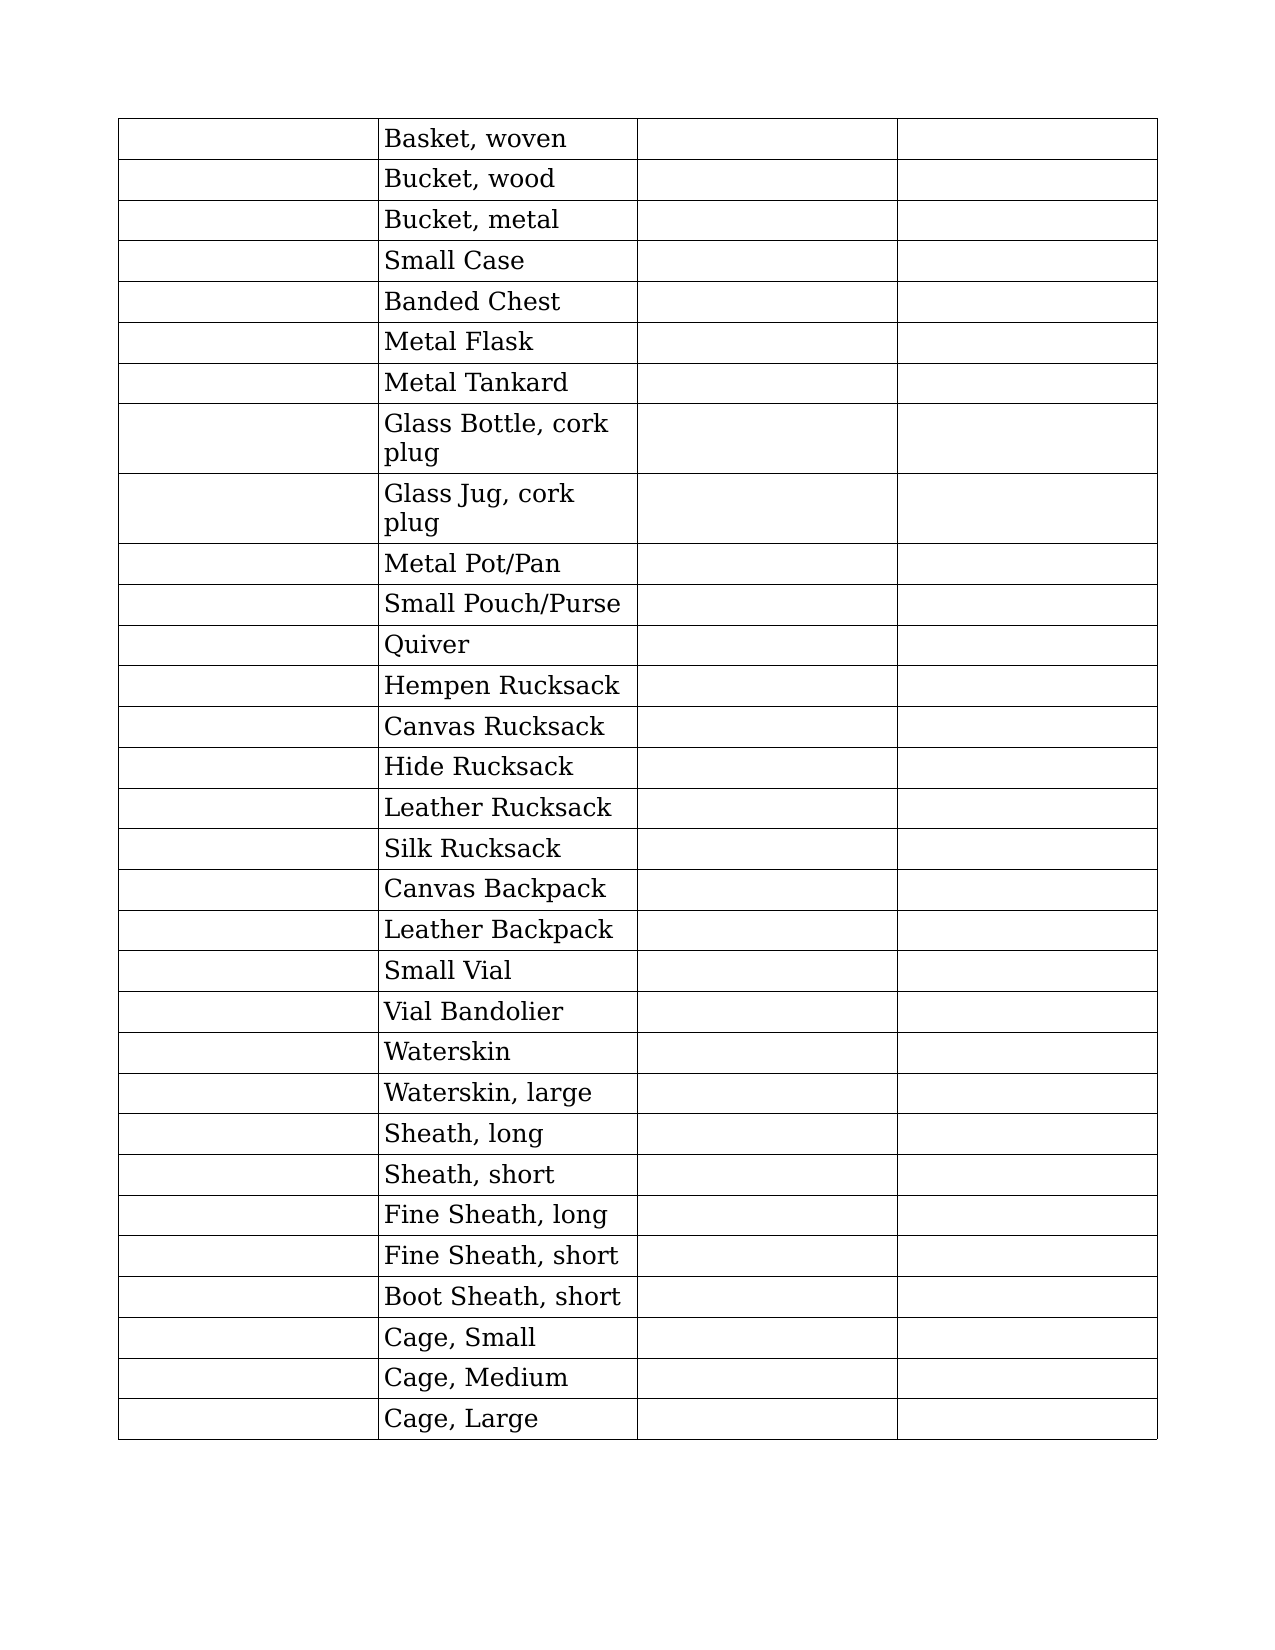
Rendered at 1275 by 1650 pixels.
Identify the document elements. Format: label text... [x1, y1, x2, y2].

table_cell [638, 911, 897, 950]
table_cell [898, 404, 1157, 473]
table_cell [119, 1277, 378, 1317]
table_cell [119, 666, 378, 706]
table_cell Metal Tankard [379, 364, 637, 403]
table_cell [638, 992, 897, 1032]
table_cell [638, 323, 897, 362]
table_cell [898, 1114, 1157, 1154]
table_cell [119, 282, 378, 322]
table_cell [119, 1155, 378, 1195]
table_cell [638, 119, 897, 159]
table_cell [638, 789, 897, 828]
table_cell [638, 585, 897, 624]
table_cell [638, 1155, 897, 1195]
table_cell [898, 1033, 1157, 1072]
table_cell Hide Rucksack [379, 748, 637, 787]
table_cell [898, 707, 1157, 747]
table_cell [119, 474, 378, 543]
table_cell [898, 282, 1157, 322]
table_cell [638, 1196, 897, 1235]
table_cell [898, 789, 1157, 828]
table_cell Fine Sheath, short [379, 1236, 637, 1276]
table_cell [119, 1196, 378, 1235]
table_cell [638, 1236, 897, 1276]
table_cell [898, 951, 1157, 991]
table_cell [119, 911, 378, 950]
table_cell [898, 626, 1157, 665]
table_cell Waterskin [379, 1033, 637, 1072]
table_cell [898, 201, 1157, 240]
table_cell [638, 282, 897, 322]
table_cell [638, 1277, 897, 1317]
table_cell [898, 870, 1157, 909]
table_cell Metal Pot/Pan [379, 544, 637, 584]
table_cell [638, 951, 897, 991]
table_cell [119, 1399, 378, 1439]
table_cell [119, 119, 378, 159]
table_cell [898, 160, 1157, 199]
table_cell [119, 1033, 378, 1072]
table_cell [119, 404, 378, 473]
table_cell [119, 870, 378, 909]
table_cell [638, 160, 897, 199]
table_cell [119, 1236, 378, 1276]
table_cell [119, 1318, 378, 1358]
table_cell [638, 870, 897, 909]
table_cell Bucket, metal [379, 201, 637, 240]
table_cell [898, 1236, 1157, 1276]
table_cell Glass Jug, cork plug [379, 474, 637, 543]
table_cell Metal Flask [379, 323, 637, 362]
table_cell Silk Rucksack [379, 829, 637, 869]
table_cell [638, 1033, 897, 1072]
table_cell Leather Rucksack [379, 789, 637, 828]
table_cell [638, 1318, 897, 1358]
table_cell Basket, woven [379, 119, 637, 159]
table_cell [638, 1359, 897, 1398]
table_cell Cage, Small [379, 1318, 637, 1358]
table_cell [638, 544, 897, 584]
table_cell Canvas Rucksack [379, 707, 637, 747]
table_cell Small Pouch/Purse [379, 585, 637, 624]
table_cell [119, 1114, 378, 1154]
table_cell [638, 707, 897, 747]
table_cell [638, 241, 897, 281]
table_cell [119, 585, 378, 624]
table_cell [898, 911, 1157, 950]
table_cell [119, 789, 378, 828]
table_cell [898, 1318, 1157, 1358]
table_cell [119, 992, 378, 1032]
table_cell [898, 1196, 1157, 1235]
table_cell [898, 1155, 1157, 1195]
table_cell Fine Sheath, long [379, 1196, 637, 1235]
table_cell [119, 1074, 378, 1113]
table_cell [638, 201, 897, 240]
table_cell [119, 829, 378, 869]
table_cell [898, 1277, 1157, 1317]
table_cell [898, 992, 1157, 1032]
table_cell Small Case [379, 241, 637, 281]
table_cell [638, 829, 897, 869]
table_cell [119, 544, 378, 584]
table_cell [898, 544, 1157, 584]
table_cell [119, 241, 378, 281]
table_cell [638, 1399, 897, 1439]
table_cell Sheath, short [379, 1155, 637, 1195]
table_cell Cage, Large [379, 1399, 637, 1439]
table_cell Bucket, wood [379, 160, 637, 199]
table_cell Quiver [379, 626, 637, 665]
table_cell Sheath, long [379, 1114, 637, 1154]
table_cell [638, 1114, 897, 1154]
table_cell Vial Bandolier [379, 992, 637, 1032]
table_cell [119, 707, 378, 747]
table_cell [638, 474, 897, 543]
table_cell [898, 1399, 1157, 1439]
table_cell [119, 1359, 378, 1398]
table_cell [638, 1074, 897, 1113]
table_cell [119, 323, 378, 362]
table_cell [898, 1074, 1157, 1113]
table_cell Boot Sheath, short [379, 1277, 637, 1317]
table_cell Hempen Rucksack [379, 666, 637, 706]
table_cell [898, 474, 1157, 543]
table_cell Banded Chest [379, 282, 637, 322]
table_cell [119, 160, 378, 199]
table_cell Small Vial [379, 951, 637, 991]
table_cell Cage, Medium [379, 1359, 637, 1398]
table_cell [898, 323, 1157, 362]
table_cell [898, 364, 1157, 403]
table_cell [119, 626, 378, 665]
table_cell [638, 666, 897, 706]
table_cell [119, 748, 378, 787]
table_cell [898, 585, 1157, 624]
table_cell [898, 666, 1157, 706]
table_cell Canvas Backpack [379, 870, 637, 909]
table_cell [898, 241, 1157, 281]
table_cell [898, 1359, 1157, 1398]
table_cell Waterskin, large [379, 1074, 637, 1113]
table_cell [638, 626, 897, 665]
table_cell [119, 951, 378, 991]
table_cell [119, 364, 378, 403]
table_cell [638, 748, 897, 787]
table_cell [119, 201, 378, 240]
table_cell [898, 748, 1157, 787]
table_cell [638, 364, 897, 403]
table_cell Leather Backpack [379, 911, 637, 950]
table_cell [898, 829, 1157, 869]
table_cell [638, 404, 897, 473]
table_cell Glass Bottle, cork plug [379, 404, 637, 473]
table_cell [898, 119, 1157, 159]
